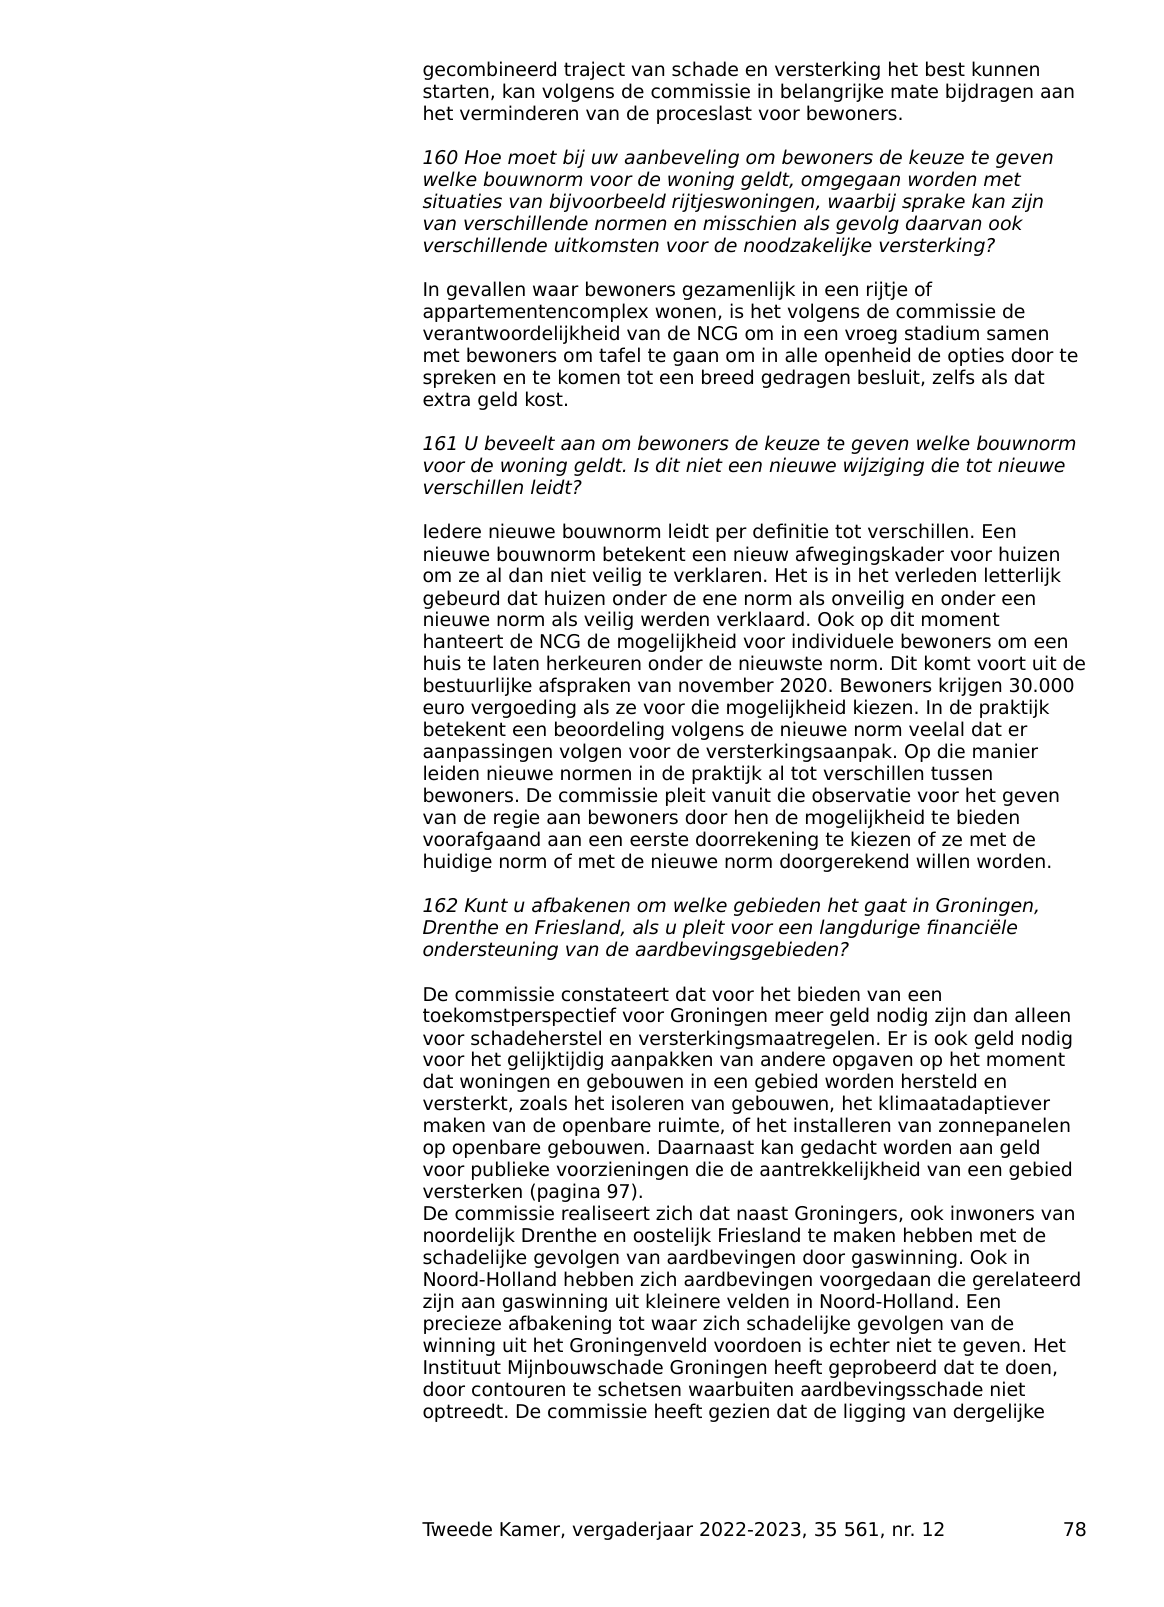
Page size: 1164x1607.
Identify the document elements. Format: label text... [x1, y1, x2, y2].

subtitle 160 Hoe moet bij uw aanbeveling om bewoners de keuze te geven welke bouwnorm voor de woning geldt, omgegaan worden met situaties van bijvoorbeeld rijtjeswoningen, waarbij sprake kan zijn van verschillende normen en misschien als gevolg daarvan ook verschillende uitkomsten voor de noodzakelijke versterking? [422, 147, 1087, 257]
subtitle 161 U beveelt aan om bewoners de keuze te geven welke bouwnorm voor de woning geldt. Is dit niet een nieuwe wijziging die tot nieuwe verschillen leidt? [422, 433, 1087, 499]
text De commissie realiseert zich dat naast Groningers, ook inwoners van noordelijk Drenthe en oostelijk Friesland te maken hebben met de schadelijke gevolgen van aardbevingen door gaswinning. Ook in Noord-Holland hebben zich aardbevingen voorgedaan die gerelateerd zijn aan gaswinning uit kleinere velden in Noord-Holland. Een precieze afbakening tot waar zich schadelijke gevolgen van de winning uit het Groningenveld voordoen is echter niet te geven. Het Instituut Mijnbouwschade Groningen heeft geprobeerd dat te doen, door contouren te schetsen waarbuiten aardbevingsschade niet optreedt. De commissie heeft gezien dat de ligging van dergelijke [422, 1203, 1087, 1423]
text Iedere nieuwe bouwnorm leidt per definitie tot verschillen. Een nieuwe bouwnorm betekent een nieuw afwegingskader voor huizen om ze al dan niet veilig te verklaren. Het is in het verleden letterlijk gebeurd dat huizen onder de ene norm als onveilig en onder een nieuwe norm als veilig werden verklaard. Ook op dit moment hanteert de NCG de mogelijkheid voor individuele bewoners om een huis te laten herkeuren onder de nieuwste norm. Dit komt voort uit de bestuurlijke afspraken van november 2020. Bewoners krijgen 30.000 euro vergoeding als ze voor die mogelijkheid kiezen. In de praktijk betekent een beoordeling volgens de nieuwe norm veelal dat er aanpassingen volgen voor de versterkingsaanpak. Op die manier leiden nieuwe normen in de praktijk al tot verschillen tussen bewoners. De commissie pleit vanuit die observatie voor het geven van de regie aan bewoners door hen de mogelijkheid te bieden voorafgaand aan een eerste doorrekening te kiezen of ze met de huidige norm of met de nieuwe norm doorgerekend willen worden. [422, 521, 1087, 873]
text gecombineerd traject van schade en versterking het best kunnen starten, kan volgens de commissie in belangrijke mate bijdragen aan het verminderen van de proceslast voor bewoners. [422, 59, 1087, 125]
subtitle 162 Kunt u afbakenen om welke gebieden het gaat in Groningen, Drenthe en Friesland, als u pleit voor een langdurige financiële ondersteuning van de aardbevingsgebieden? [422, 895, 1087, 961]
text De commissie constateert dat voor het bieden van een toekomstperspectief voor Groningen meer geld nodig zijn dan alleen voor schadeherstel en versterkingsmaatregelen. Er is ook geld nodig voor het gelijktijdig aanpakken van andere opgaven op het moment dat woningen en gebouwen in een gebied worden hersteld en versterkt, zoals het isoleren van gebouwen, het klimaatadaptiever maken van de openbare ruimte, of het installeren van zonnepanelen op openbare gebouwen. Daarnaast kan gedacht worden aan geld voor publieke voorzieningen die de aantrekkelijkheid van een gebied versterken (pagina 97). [422, 983, 1087, 1203]
text In gevallen waar bewoners gezamenlijk in een rijtje of appartementencomplex wonen, is het volgens de commissie de verantwoordelijkheid van de NCG om in een vroeg stadium samen met bewoners om tafel te gaan om in alle openheid de opties door te spreken en te komen tot een breed gedragen besluit, zelfs als dat extra geld kost. [422, 279, 1087, 411]
